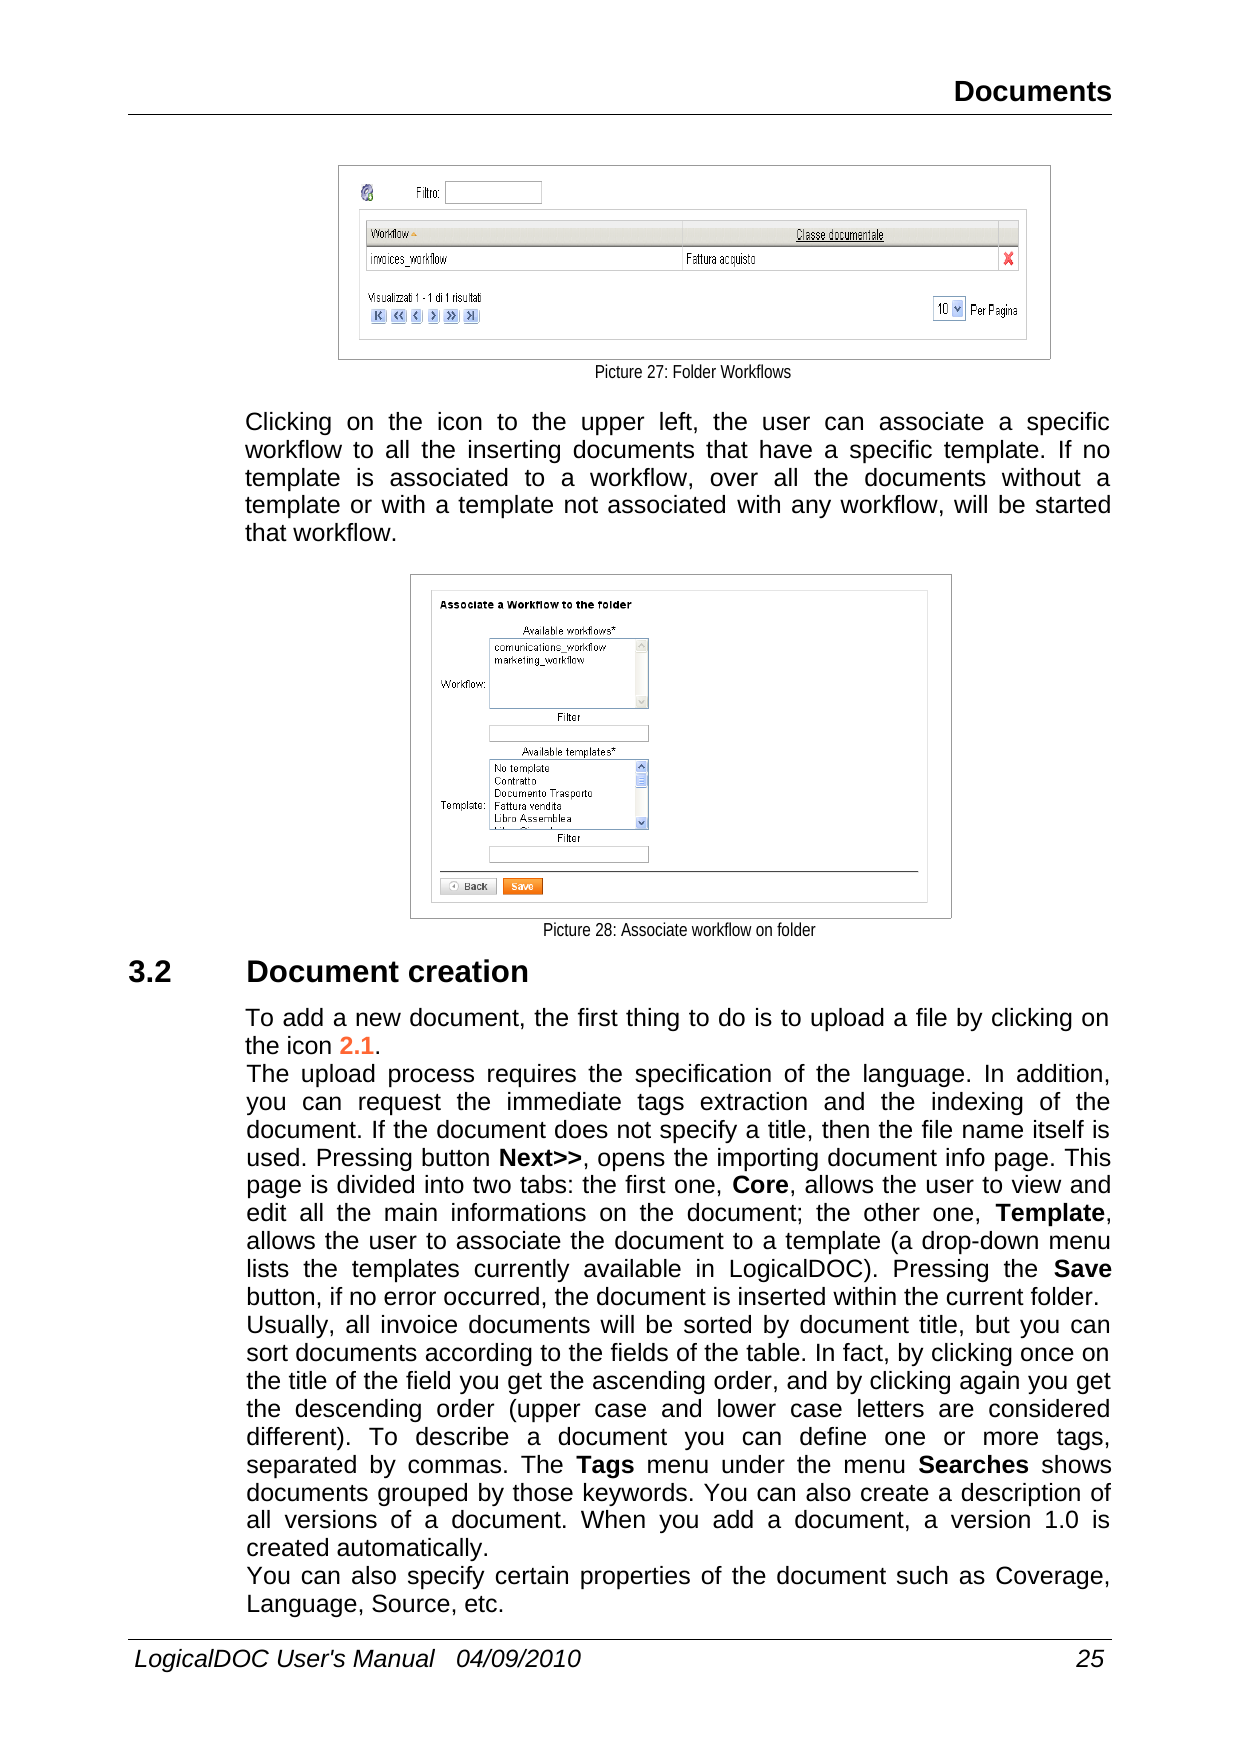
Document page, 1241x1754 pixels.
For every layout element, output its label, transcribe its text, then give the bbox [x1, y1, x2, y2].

picture [354, 174, 1034, 350]
text The upload process requires the specification of the language. In addition, you can request the immediate tags extraction and the indexing of the document. If the document does not specify a title, then the file name itself is used. Pressing button Next>>, opens the importing document info page. This page is divided into two tabs: the first one, Core, allows the user to view and edit all the main informations on the document; the other one, Template, allows the user to associate the document to a template (a drop-down menu lists the templates currently available in LogicalDOC). Pressing the Save button, if no error occurred, the document is inserted within the current folder. [246, 1059, 1112, 1311]
text Usually, all invoice documents will be sorted by document title, but you can sort documents according to the fields of the table. In fact, by clicking once on the title of the field you get the ascending order, and by clicking again you get the descending order (upper case and lower case letters are considered different). To describe a document you can define one or more tags, separated by commas. The Tags menu under the menu Searches shows documents grouped by those keywords. You can also create a description of all versions of a document. When you add a document, a version 1.0 is created automatically. [246, 1311, 1112, 1562]
text Picture 28: Associate workflow on folder [410, 919, 948, 941]
text You can also specify certain properties of the document such as Coverage, Language, Source, etc. [246, 1562, 1112, 1618]
text Clicking on the icon to the upper left, the user can associate a specific workflow to all the inserting documents that have a specific template. If no template is associated to a workflow, over all the documents without a template or with a template not associated with any workflow, will be started that workflow. [245, 150, 1112, 547]
picture [426, 583, 935, 909]
text Picture 27: Folder Workflows [338, 360, 1048, 382]
subtitle Document creation [128, 909, 1112, 989]
text To add a new document, the first thing to do is to upload a file by clicking on the icon 2.1. [245, 1004, 1112, 1059]
